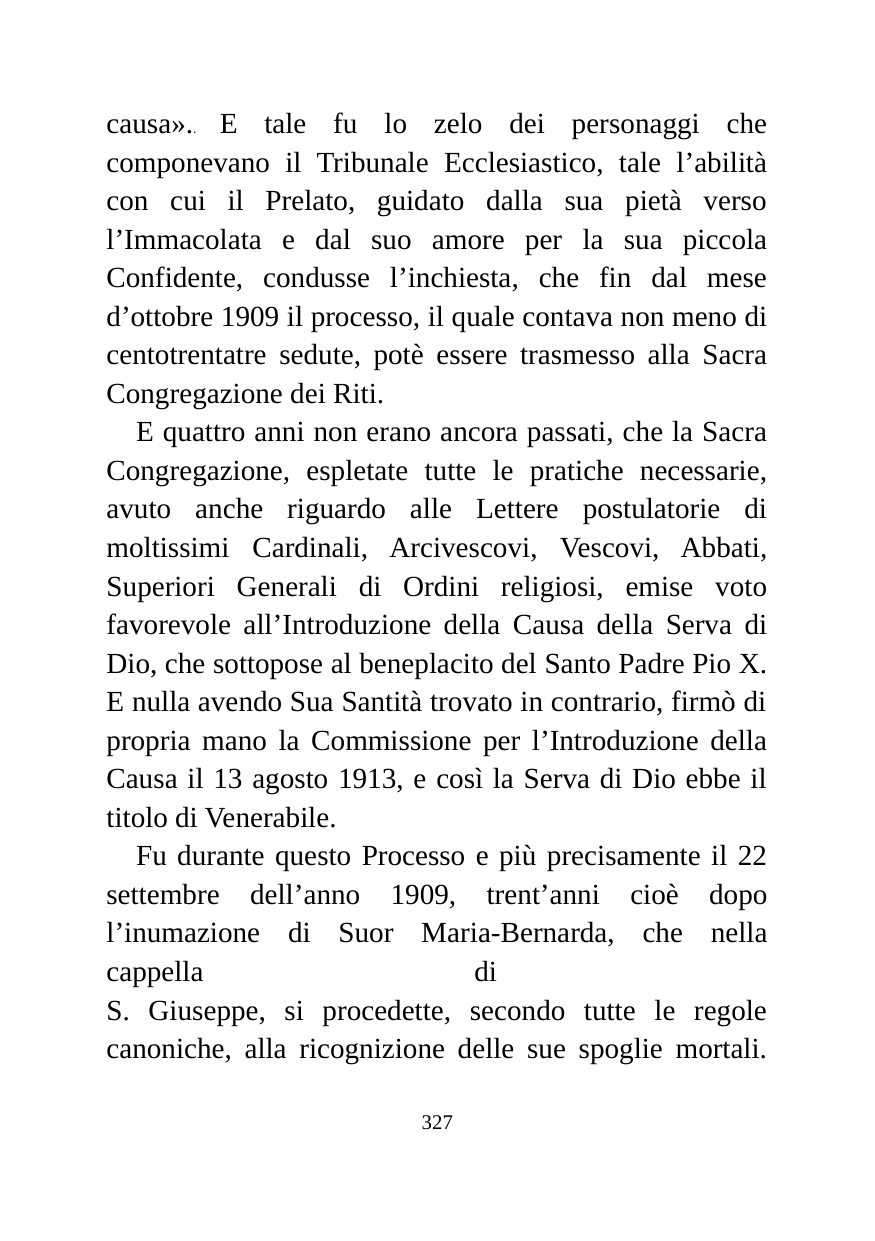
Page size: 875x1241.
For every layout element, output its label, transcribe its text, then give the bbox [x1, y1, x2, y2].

text causa».. E tale fu lo zelo dei personaggi che componevano il Tribunale Ecclesiastico, tale l’abilità con cui il Prelato, guidato dalla sua pietà verso l’Immacolata e dal suo amore per la sua piccola Confidente, condusse l’inchiesta, che fin dal mese d’ottobre 1909 il processo, il quale contava non meno di centotrentatre sedute, potè essere trasmesso alla Sacra Congregazione dei Riti. [106, 106, 768, 409]
text Fu durante questo Processo e più precisamente il 22 settembre dell’anno 1909, trent’anni cioè dopo l’inumazione di Suor Maria-Bernarda, che nella cappella di S. Giuseppe, si procedette, secondo tutte le regole canoniche, alla ricognizione delle sue spoglie mortali. [106, 838, 768, 1065]
text E quattro anni non erano ancora passati, che la Sacra Congregazione, espletate tutte le pratiche necessarie, avuto anche riguardo alle Lettere postulatorie di moltissimi Cardinali, Arcivescovi, Vescovi, Abbati, Superiori Generali di Ordini religiosi, emise voto favorevole all’Introduzione della Causa della Serva di Dio, che sottopose al beneplacito del Santo Padre Pio X. E nulla avendo Sua Santità trovato in contrario, firmò di propria mano la Commissione per l’Introduzione della Causa il 13 agosto 1913, e così la Serva di Dio ebbe il titolo di Venerabile. [106, 414, 768, 833]
